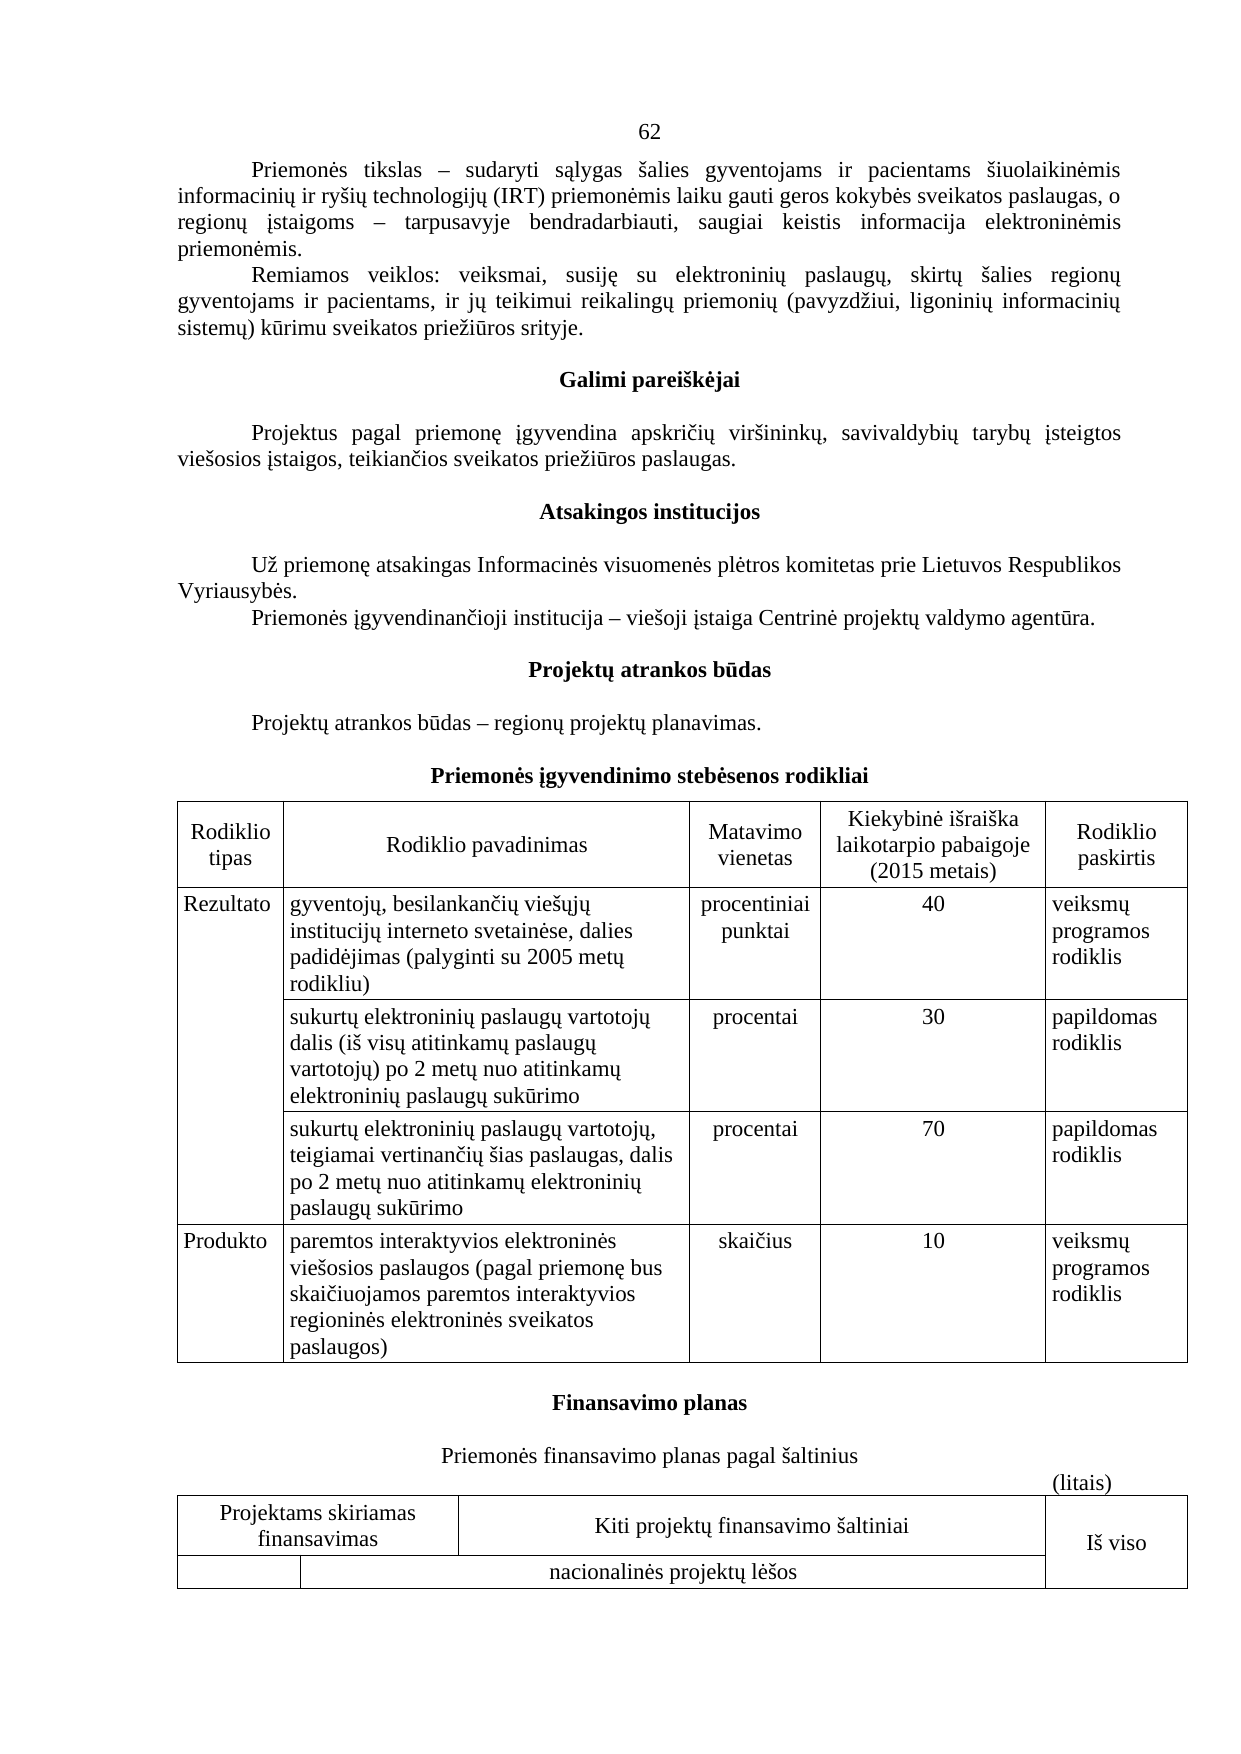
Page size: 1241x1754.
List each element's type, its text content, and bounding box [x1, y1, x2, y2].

text Projektų atrankos būdas – regionų projektų planavimas. [177, 709, 1122, 735]
table_cell 40 [821, 888, 1045, 999]
table_cell papildomas rodiklis [1046, 1000, 1187, 1111]
table_header Kiekybinė išraiška laikotarpio pabaigoje (2015 metais) [821, 802, 1045, 887]
table_header Rodiklio paskirtis [1046, 802, 1187, 887]
text Galimi pareiškėjai [177, 366, 1122, 393]
text Priemonės tikslas – sudaryti sąlygas šalies gyventojams ir pacientams šiuolaikinėmis informacinių ir ryšių technologijų (IRT) priemonėmis laiku gauti geros kokybės sveikatos paslaugas, o regionų įstaigoms – tarpusavyje bendradarbiauti, saugiai keistis informacija elektroninėmis priemonėmis. [177, 156, 1122, 261]
table_header Iš viso [1046, 1496, 1187, 1588]
text Atsakingos institucijos [177, 498, 1122, 524]
text Už priemonę atsakingas Informacinės visuomenės plėtros komitetas prie Lietuvos Respublikos Vyriausybės. [177, 551, 1122, 604]
text Priemonės įgyvendinimo stebėsenos rodikliai [177, 762, 1122, 788]
table_cell 70 [821, 1112, 1045, 1223]
text Priemonės įgyvendinančioji institucija – viešoji įstaiga Centrinė projektų valdymo agentūra. [177, 604, 1122, 630]
table_header Projektams skiriamas finansavimas [178, 1496, 458, 1554]
table_cell 30 [821, 1000, 1045, 1111]
text (litais) [177, 1468, 1112, 1495]
text Priemonės finansavimo planas pagal šaltinius [177, 1442, 1122, 1468]
table_cell veiksmų programos rodiklis [1046, 1225, 1187, 1362]
table_cell procentai [690, 1000, 820, 1111]
table_cell papildomas rodiklis [1046, 1112, 1187, 1223]
text Projektus pagal priemonę įgyvendina apskričių viršininkų, savivaldybių tarybų įsteigtos viešosios įstaigos, teikiančios sveikatos priežiūros paslaugas. [177, 419, 1122, 472]
table_cell sukurtų elektroninių paslaugų vartotojų dalis (iš visų atitinkamų paslaugų vartotojų) po 2 metų nuo atitinkamų elektroninių paslaugų sukūrimo [284, 1000, 689, 1111]
table_header Rodiklio pavadinimas [284, 802, 689, 887]
table_cell veiksmų programos rodiklis [1046, 888, 1187, 999]
table_cell 10 [821, 1225, 1045, 1362]
table_cell procentai [690, 1112, 820, 1223]
table_header Rodiklio tipas [178, 802, 283, 887]
table_cell Produkto [178, 1225, 283, 1362]
table_cell nacionalinės projektų lėšos [301, 1556, 1045, 1588]
table_cell [178, 1556, 300, 1588]
table_cell paremtos interaktyvios elektroninės viešosios paslaugos (pagal priemonę bus skaičiuojamos paremtos interaktyvios regioninės elektroninės sveikatos paslaugos) [284, 1225, 689, 1362]
table_cell gyventojų, besilankančių viešųjų institucijų interneto svetainėse, dalies padidėjimas (palyginti su 2005 metų rodikliu) [284, 888, 689, 999]
table_cell Rezultato [178, 888, 283, 1223]
table_header Matavimo vienetas [690, 802, 820, 887]
table_cell sukurtų elektroninių paslaugų vartotojų, teigiamai vertinančių šias paslaugas, dalis po 2 metų nuo atitinkamų elektroninių paslaugų sukūrimo [284, 1112, 689, 1223]
table_header Kiti projektų finansavimo šaltiniai [459, 1496, 1045, 1554]
text Remiamos veiklos: veiksmai, susiję su elektroninių paslaugų, skirtų šalies regionų gyventojams ir pacientams, ir jų teikimui reikalingų priemonių (pavyzdžiui, ligoninių informacinių sistemų) kūrimu sveikatos priežiūros srityje. [177, 261, 1122, 340]
table_cell skaičius [690, 1225, 820, 1362]
table_cell procentiniai punktai [690, 888, 820, 999]
text Finansavimo planas [177, 1389, 1122, 1416]
text Projektų atrankos būdas [177, 656, 1122, 683]
